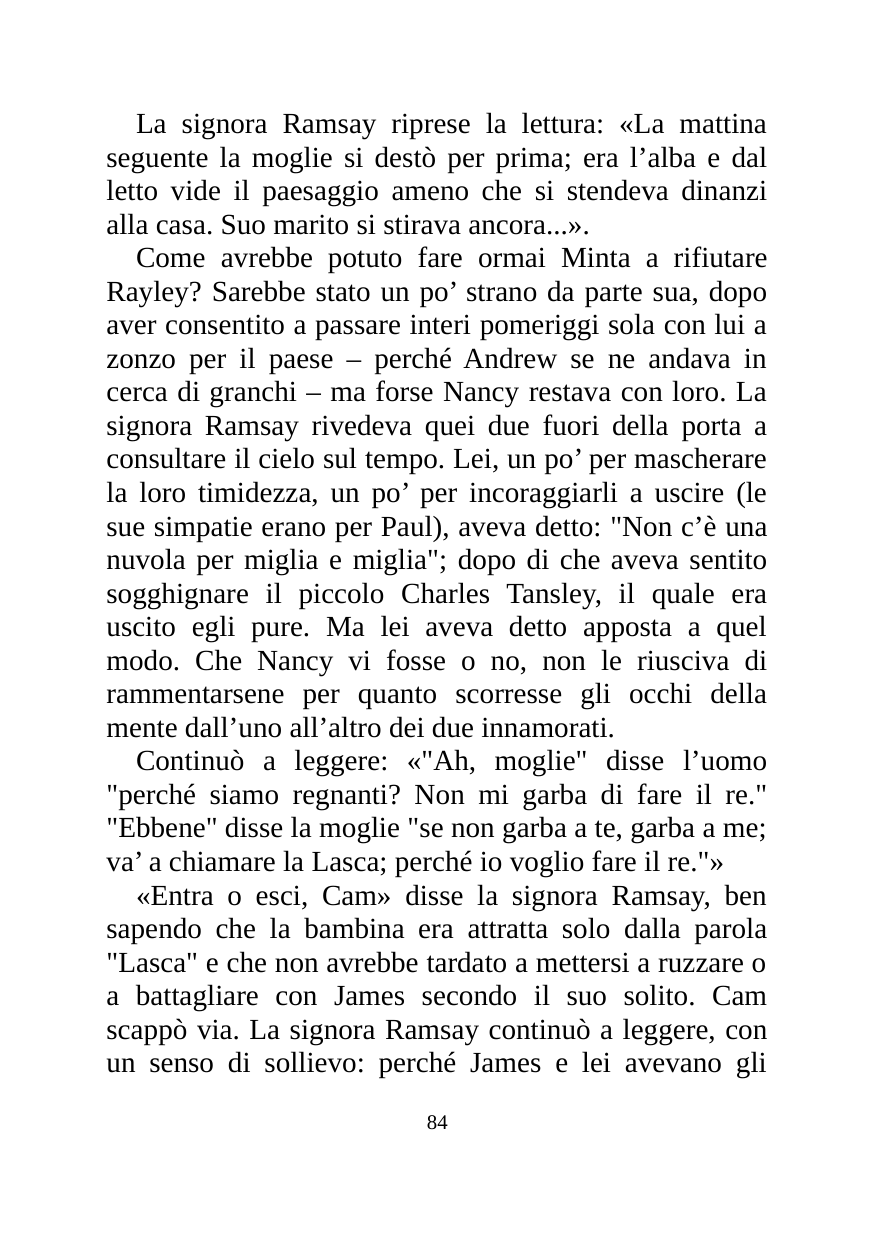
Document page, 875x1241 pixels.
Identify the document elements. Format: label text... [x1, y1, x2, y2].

text Come avrebbe potuto fare ormai Minta a rifiutare Rayley? Sarebbe stato un po’ strano da parte sua, dopo aver consentito a passare interi pomeriggi sola con lui a zonzo per il paese – perché Andrew se ne andava in cerca di granchi – ma forse Nancy restava con loro. La signora Ramsay rivedeva quei due fuori della porta a consultare il cielo sul tempo. Lei, un po’ per mascherare la loro timidezza, un po’ per incoraggiarli a uscire (le sue simpatie erano per Paul), aveva detto: "Non c’è una nuvola per miglia e miglia"; dopo di che aveva sentito sogghignare il piccolo Charles Tansley, il quale era uscito egli pure. Ma lei aveva detto apposta a quel modo. Che Nancy vi fosse o no, non le riusciva di rammentarsene per quanto scorresse gli occhi della mente dall’uno all’altro dei due innamorati. [106, 240, 768, 743]
text La signora Ramsay riprese la lettura: «La mattina seguente la moglie si destò per prima; era l’alba e dal letto vide il paesaggio ameno che si stendeva dinanzi alla casa. Suo marito si stirava ancora...». [106, 106, 768, 240]
text Continuò a leggere: «"Ah, moglie" disse l’uomo "perché siamo regnanti? Non mi garba di fare il re." "Ebbene" disse la moglie "se non garba a te, garba a me; va’ a chiamare la Lasca; perché io voglio fare il re."» [106, 743, 768, 878]
text «Entra o esci, Cam» disse la signora Ramsay, ben sapendo che la bambina era attratta solo dalla parola "Lasca" e che non avrebbe tardato a mettersi a ruzzare o a battagliare con James secondo il suo solito. Cam scappò via. La signora Ramsay continuò a leggere, con un senso di sollievo: perché James e lei avevano gli [106, 878, 768, 1079]
